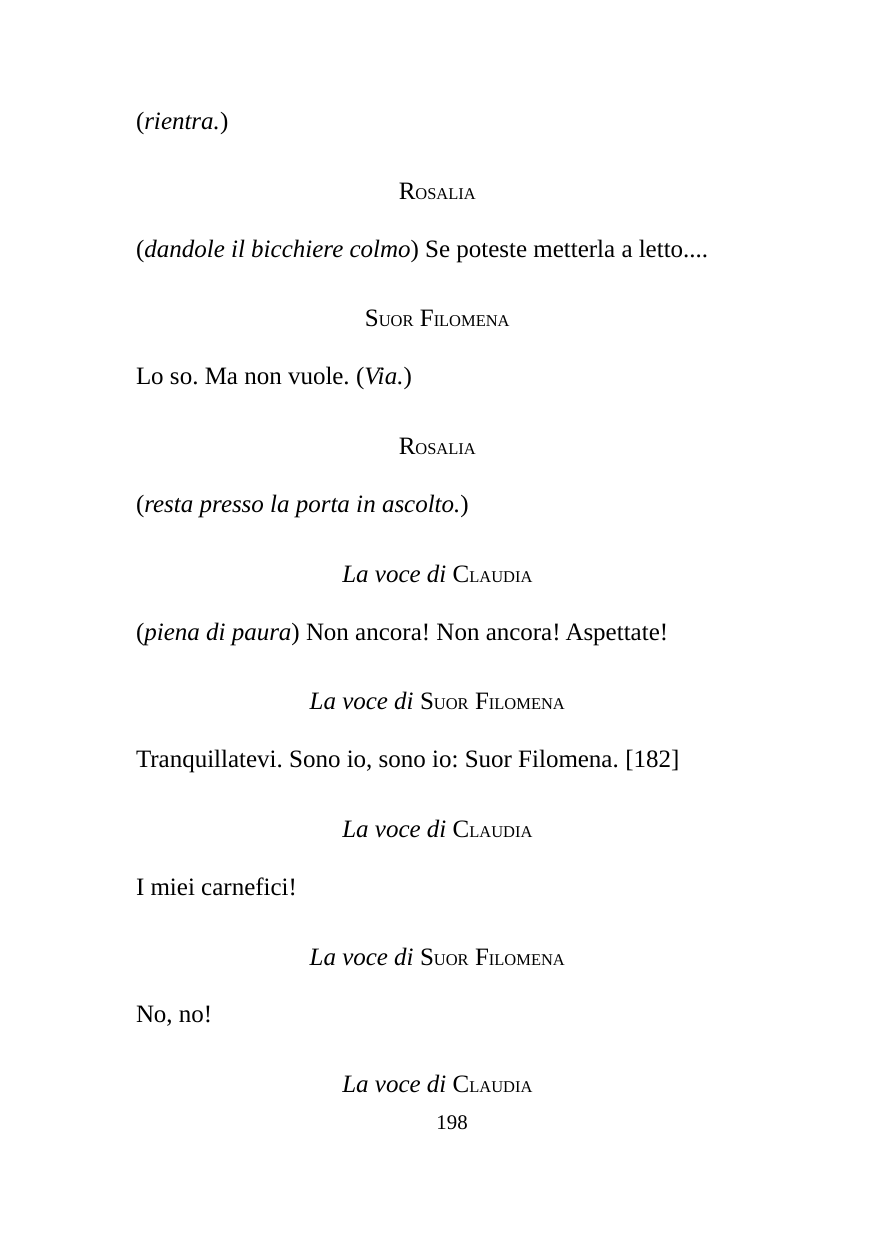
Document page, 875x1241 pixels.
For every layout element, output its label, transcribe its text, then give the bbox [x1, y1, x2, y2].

text (resta presso la porta in ascolto.) [106, 489, 768, 518]
text Suor Filomena [106, 303, 768, 332]
text (piena di paura) Non ancora! Non ancora! Aspettate! [106, 617, 768, 645]
text La voce di Claudia [106, 1069, 768, 1098]
text I miei carnefici! [106, 872, 768, 901]
text Rosalia [106, 431, 768, 460]
text La voce di Suor Filomena [106, 686, 768, 715]
text La voce di Claudia [106, 814, 768, 843]
text Lo so. Ma non vuole. (Via.) [106, 361, 768, 390]
text (rientra.) [106, 106, 768, 135]
text La voce di Suor Filomena [106, 942, 768, 970]
text No, no! [106, 999, 768, 1028]
text La voce di Claudia [106, 559, 768, 587]
text Tranquillatevi. Sono io, sono io: Suor Filomena. [182] [106, 744, 768, 773]
text Rosalia [106, 176, 768, 205]
text (dandole il bicchiere colmo) Se poteste metterla a letto.... [106, 234, 768, 263]
